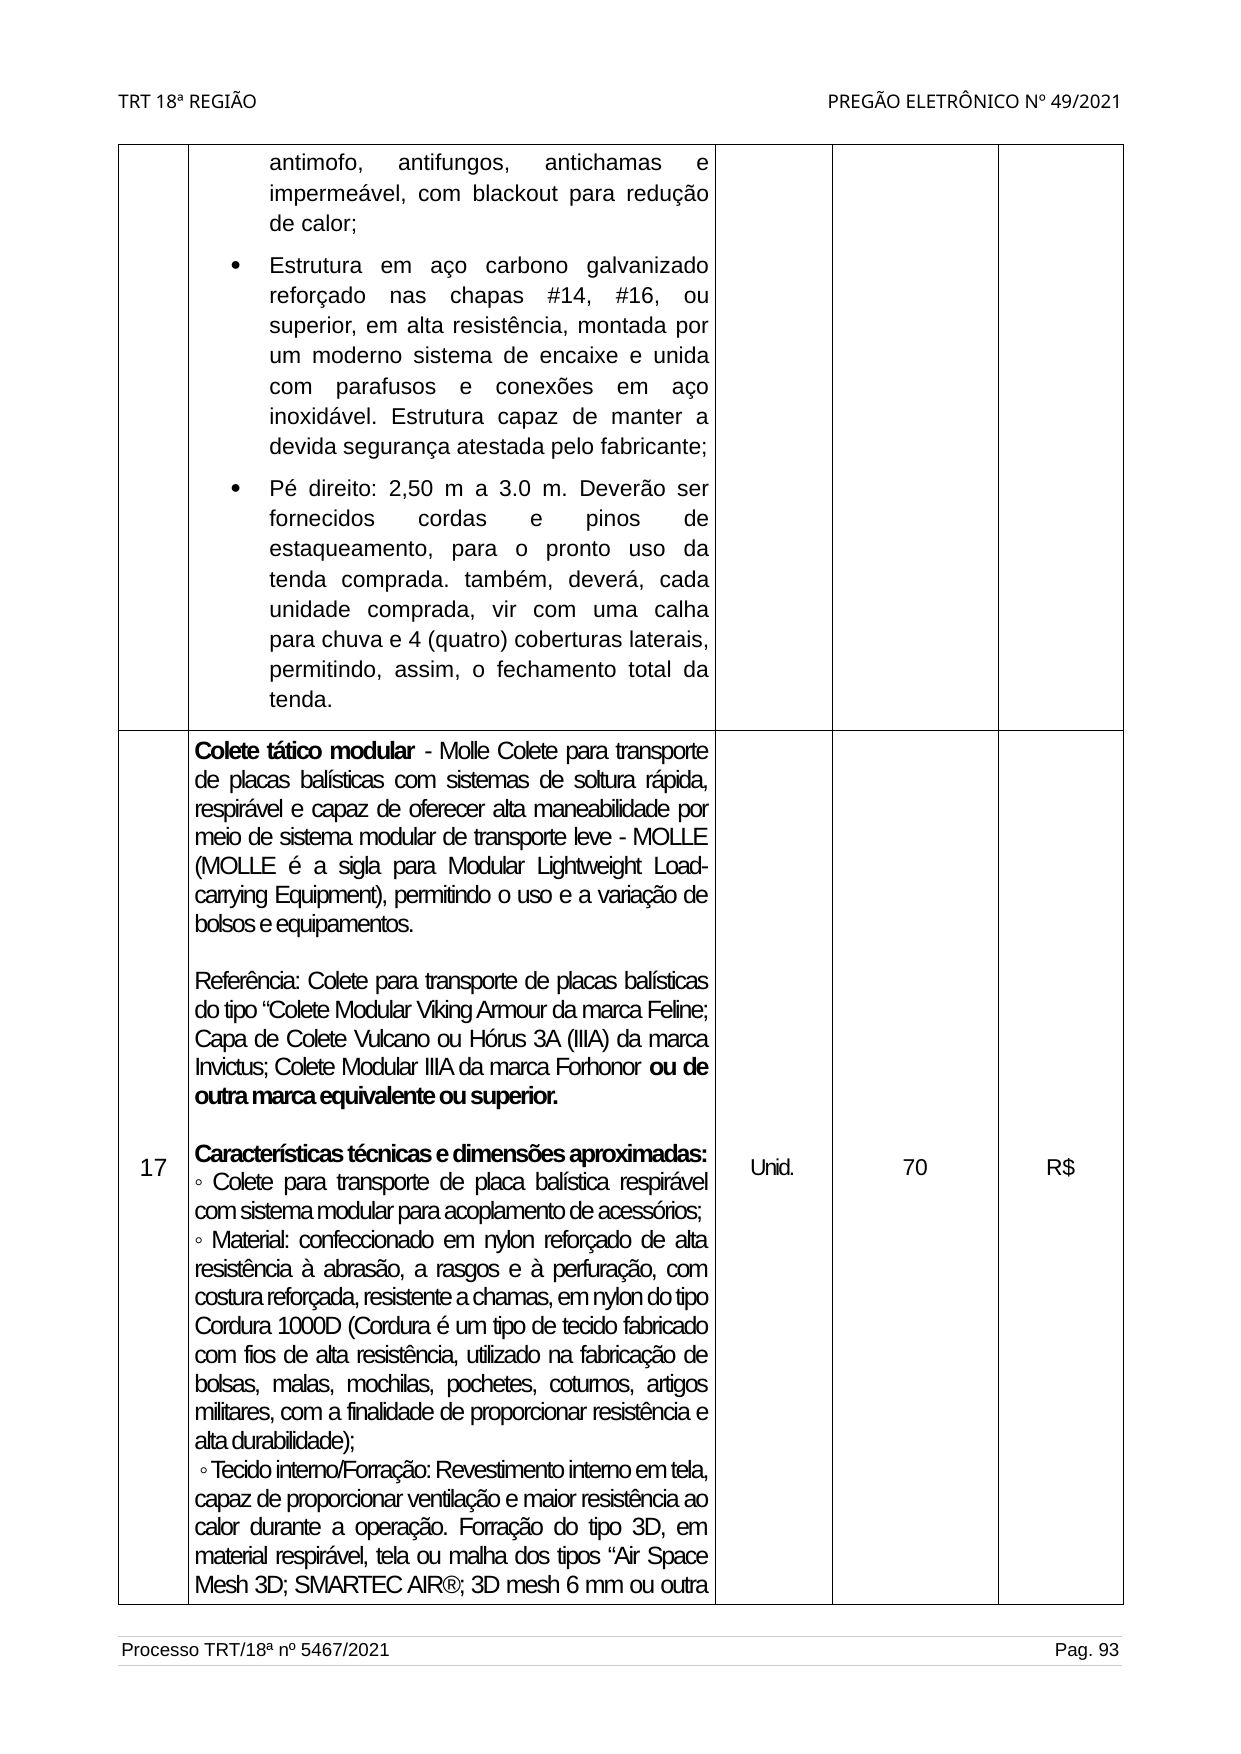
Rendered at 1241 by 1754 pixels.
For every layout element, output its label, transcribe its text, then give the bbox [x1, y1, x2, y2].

table_cell Unid. [716, 731, 832, 1604]
table_cell [999, 145, 1123, 730]
table_cell R$ [999, 731, 1123, 1604]
table_cell 70 [833, 731, 998, 1604]
table_cell [119, 145, 188, 730]
table_cell [716, 145, 832, 730]
table_cell Colete tático modular - Molle Colete para transporte de placas balísticas com sistemas de soltura rápida, respirável e capaz de oferecer alta maneabilidade por meio de sistema modular de transporte leve - MOLLE (MOLLE é a sigla para Modular Lightweight Load-carrying Equipment), permitindo o uso e a variação de bolsos e equipamentos. Referência: Colete para transporte de placas balísticas do tipo “Colete Modular Viking Armour da marca Feline; Capa de Colete Vulcano ou Hórus 3A (IIIA) da marca Invictus; Colete Modular IIIA da marca Forhonor ou de outra marca equivalente ou superior. Características técnicas e dimensões aproximadas: ◦ Colete para transporte de placa balística respirável com sistema modular para acoplamento de acessórios; ◦ Material: confeccionado em nylon reforçado de alta resistência à abrasão, a rasgos e à perfuração, com costura reforçada, resistente a chamas, em nylon do tipo Cordura 1000D (Cordura é um tipo de tecido fabricado com fios de alta resistência, utilizado na fabricação de bolsas, malas, mochilas, pochetes, coturnos, artigos militares, com a finalidade de proporcionar resistência e alta durabilidade); ◦ Tecido interno/Forração: Revestimento interno em tela, capaz de proporcionar ventilação e maior resistência ao calor durante a operação. Forração do tipo 3D, em material respirável, tela ou malha dos tipos “Air Space Mesh 3D; SMARTEC AIR®; 3D mesh 6 mm ou outra [189, 731, 715, 1604]
table_cell 17 [119, 731, 188, 1604]
table_cell [833, 145, 998, 730]
table_cell antimofo, antifungos, antichamas e impermeável, com blackout para redução de calor; Estrutura em aço carbono galvanizado reforçado nas chapas #14, #16, ou superior, em alta resistência, montada por um moderno sistema de encaixe e unida com parafusos e conexões em aço inoxidável. Estrutura capaz de manter a devida segurança atestada pelo fabricante; Pé direito: 2,50 m a 3.0 m. Deverão ser fornecidos cordas e pinos de estaqueamento, para o pronto uso da tenda comprada. também, deverá, cada unidade comprada, vir com uma calha para chuva e 4 (quatro) coberturas laterais, permitindo, assim, o fechamento total da tenda. [189, 145, 715, 730]
